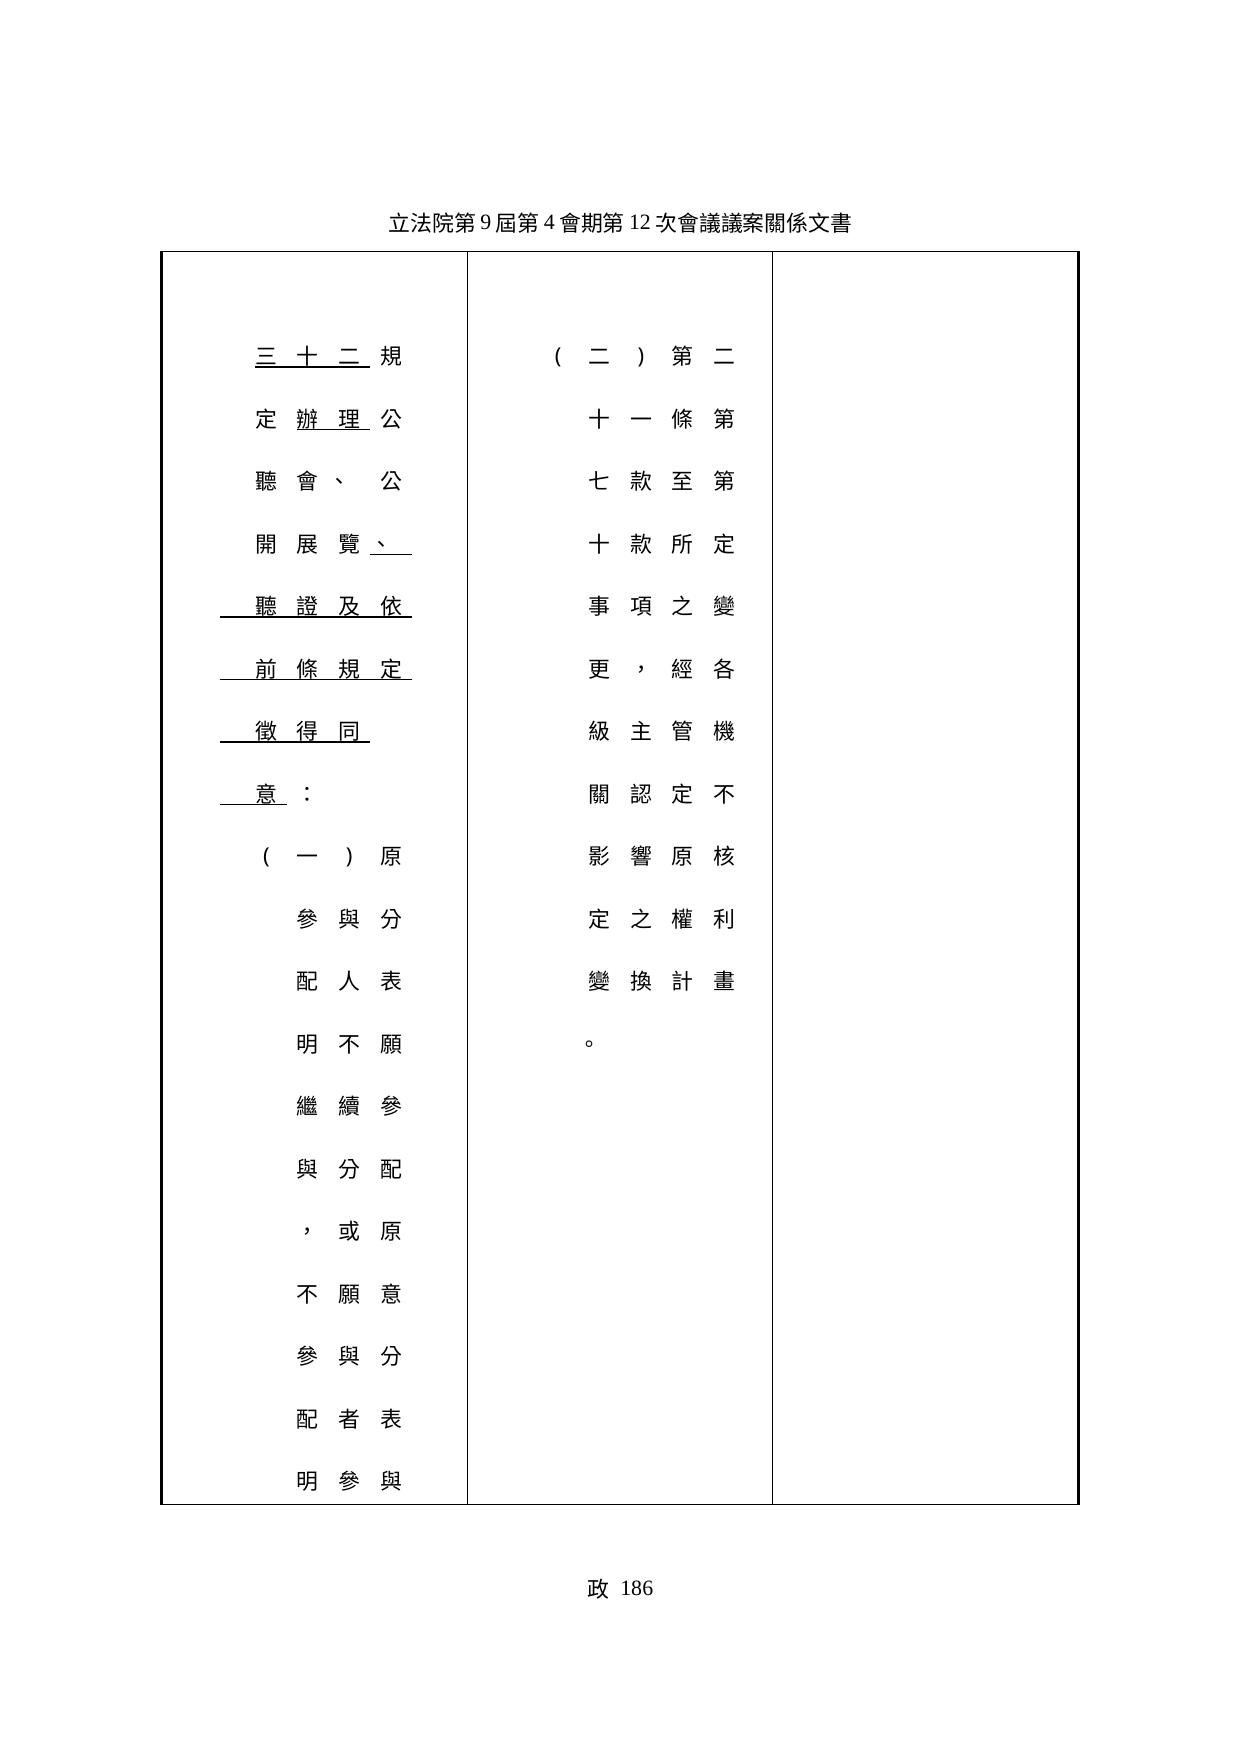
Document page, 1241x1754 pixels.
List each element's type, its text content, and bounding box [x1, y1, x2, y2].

table_cell [773, 252, 1077, 1504]
table_cell (二)第二十一條第七款至第十款所定事項之變更，經各級主管機關認定不影響原核定之權利變換計畫。 [468, 252, 772, 1504]
table_cell 三十二規定辦理公聽會、公開展覽、聽證及依前條規定徵得同意： (一)原參與分配人表明不願繼續參與分配，或原不願意參與分配者表明參與 [163, 252, 467, 1504]
